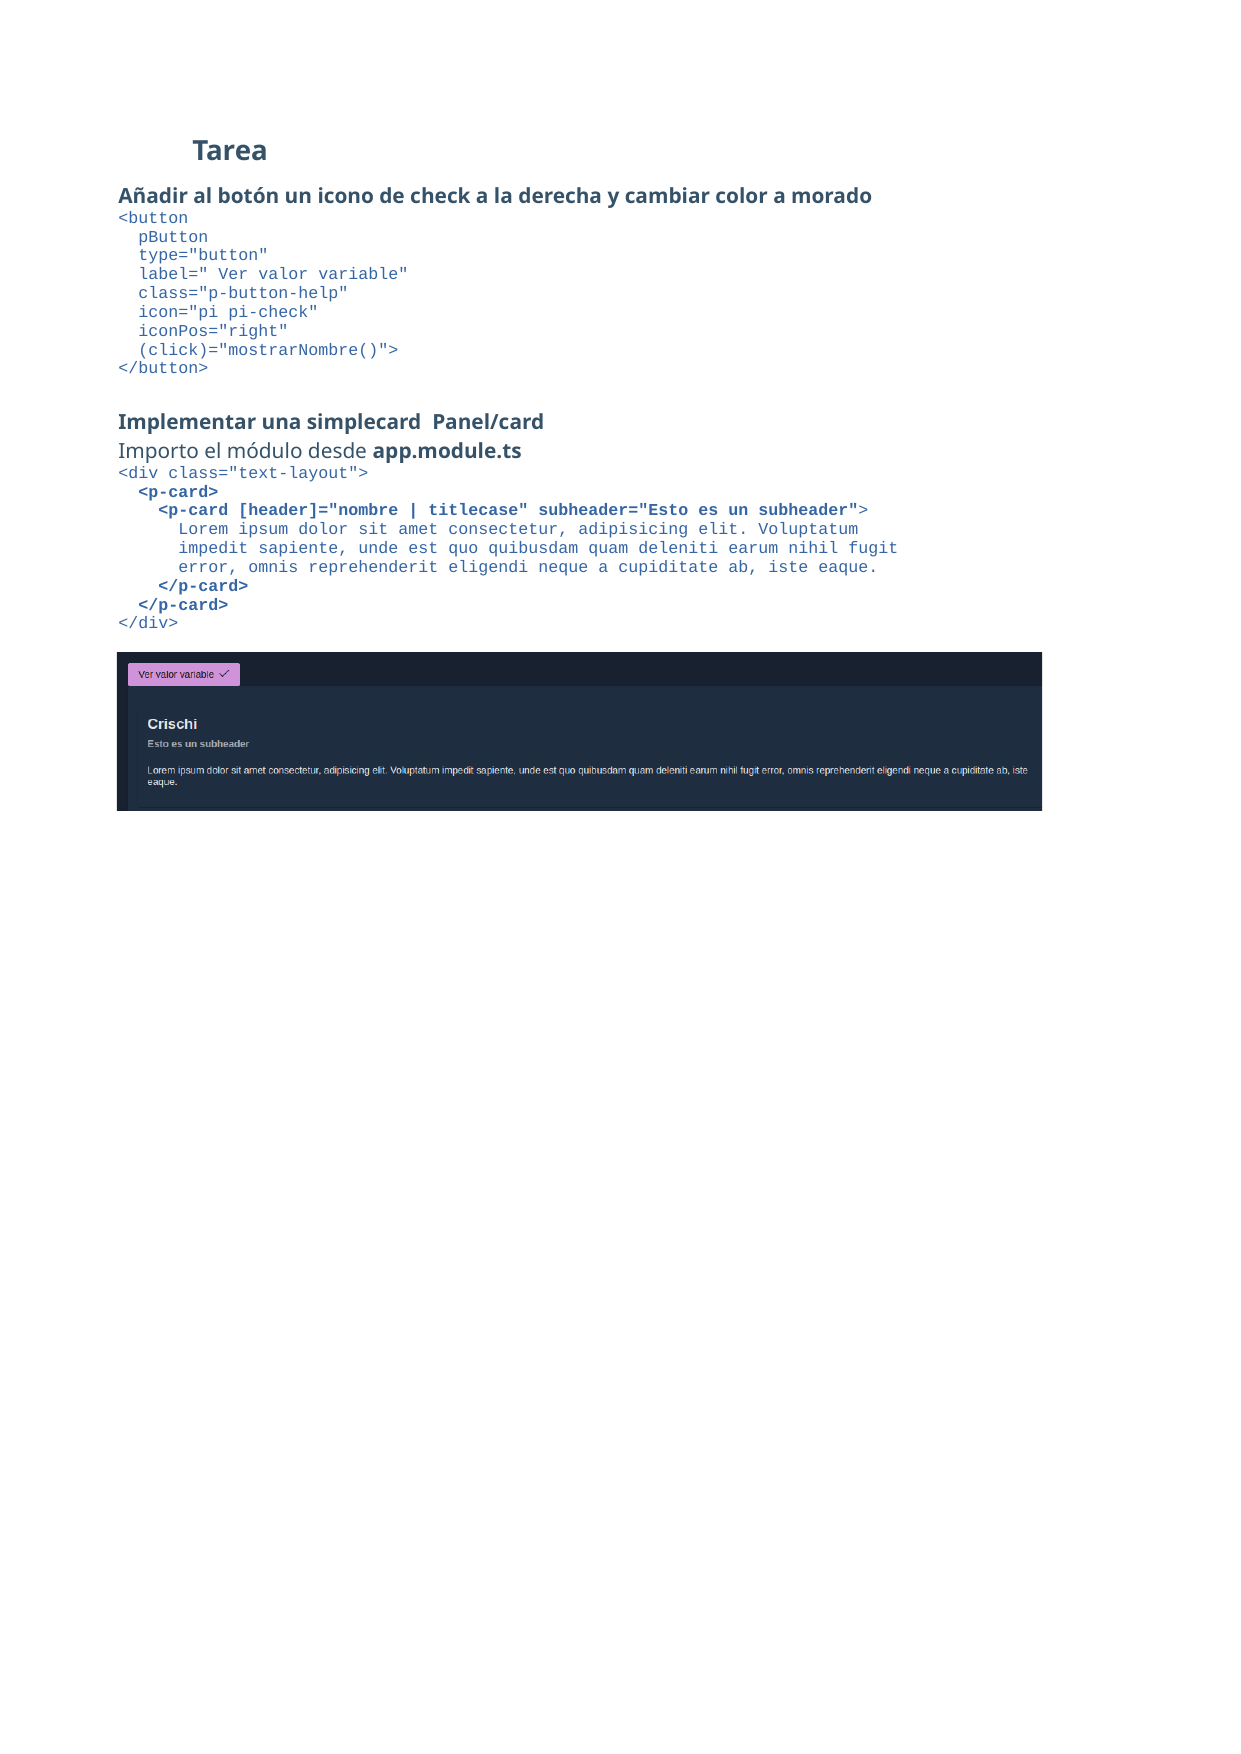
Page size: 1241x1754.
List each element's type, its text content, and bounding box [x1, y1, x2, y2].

text Añadir al botón un icono de check a la derecha y cambiar color a morado [118, 181, 1122, 209]
text </p-card> [118, 577, 1122, 596]
text icon="pi pi-check" [118, 303, 1122, 322]
text Implementar una simplecard Panel/card [118, 407, 1122, 436]
text class="p-button-help" [118, 285, 1122, 303]
picture [116, 652, 1043, 811]
text pButton [118, 228, 1122, 247]
text (click)="mostrarNombre()"> [118, 341, 1122, 360]
text </button> [118, 360, 1122, 379]
text <button [118, 209, 1122, 228]
text impedit sapiente, unde est quo quibusdam quam deleniti earum nihil fugit [118, 540, 1122, 558]
text type="button" [118, 247, 1122, 266]
text </div> [118, 615, 1122, 634]
text error, omnis reprehenderit eligendi neque a cupiditate ab, iste eaque. [118, 558, 1122, 577]
text <div class="text-layout"> [118, 464, 1122, 483]
text label=" Ver valor variable" [118, 266, 1122, 285]
text Importo el módulo desde app.module.ts [118, 436, 1122, 464]
text <p-card [header]="nombre | titlecase" subheader="Esto es un subheader"> [118, 502, 1122, 521]
text <p-card> [118, 483, 1122, 502]
subtitle Tarea [118, 131, 1122, 168]
text iconPos="right" [118, 322, 1122, 341]
text Lorem ipsum dolor sit amet consectetur, adipisicing elit. Voluptatum [118, 521, 1122, 540]
text </p-card> [118, 596, 1122, 615]
